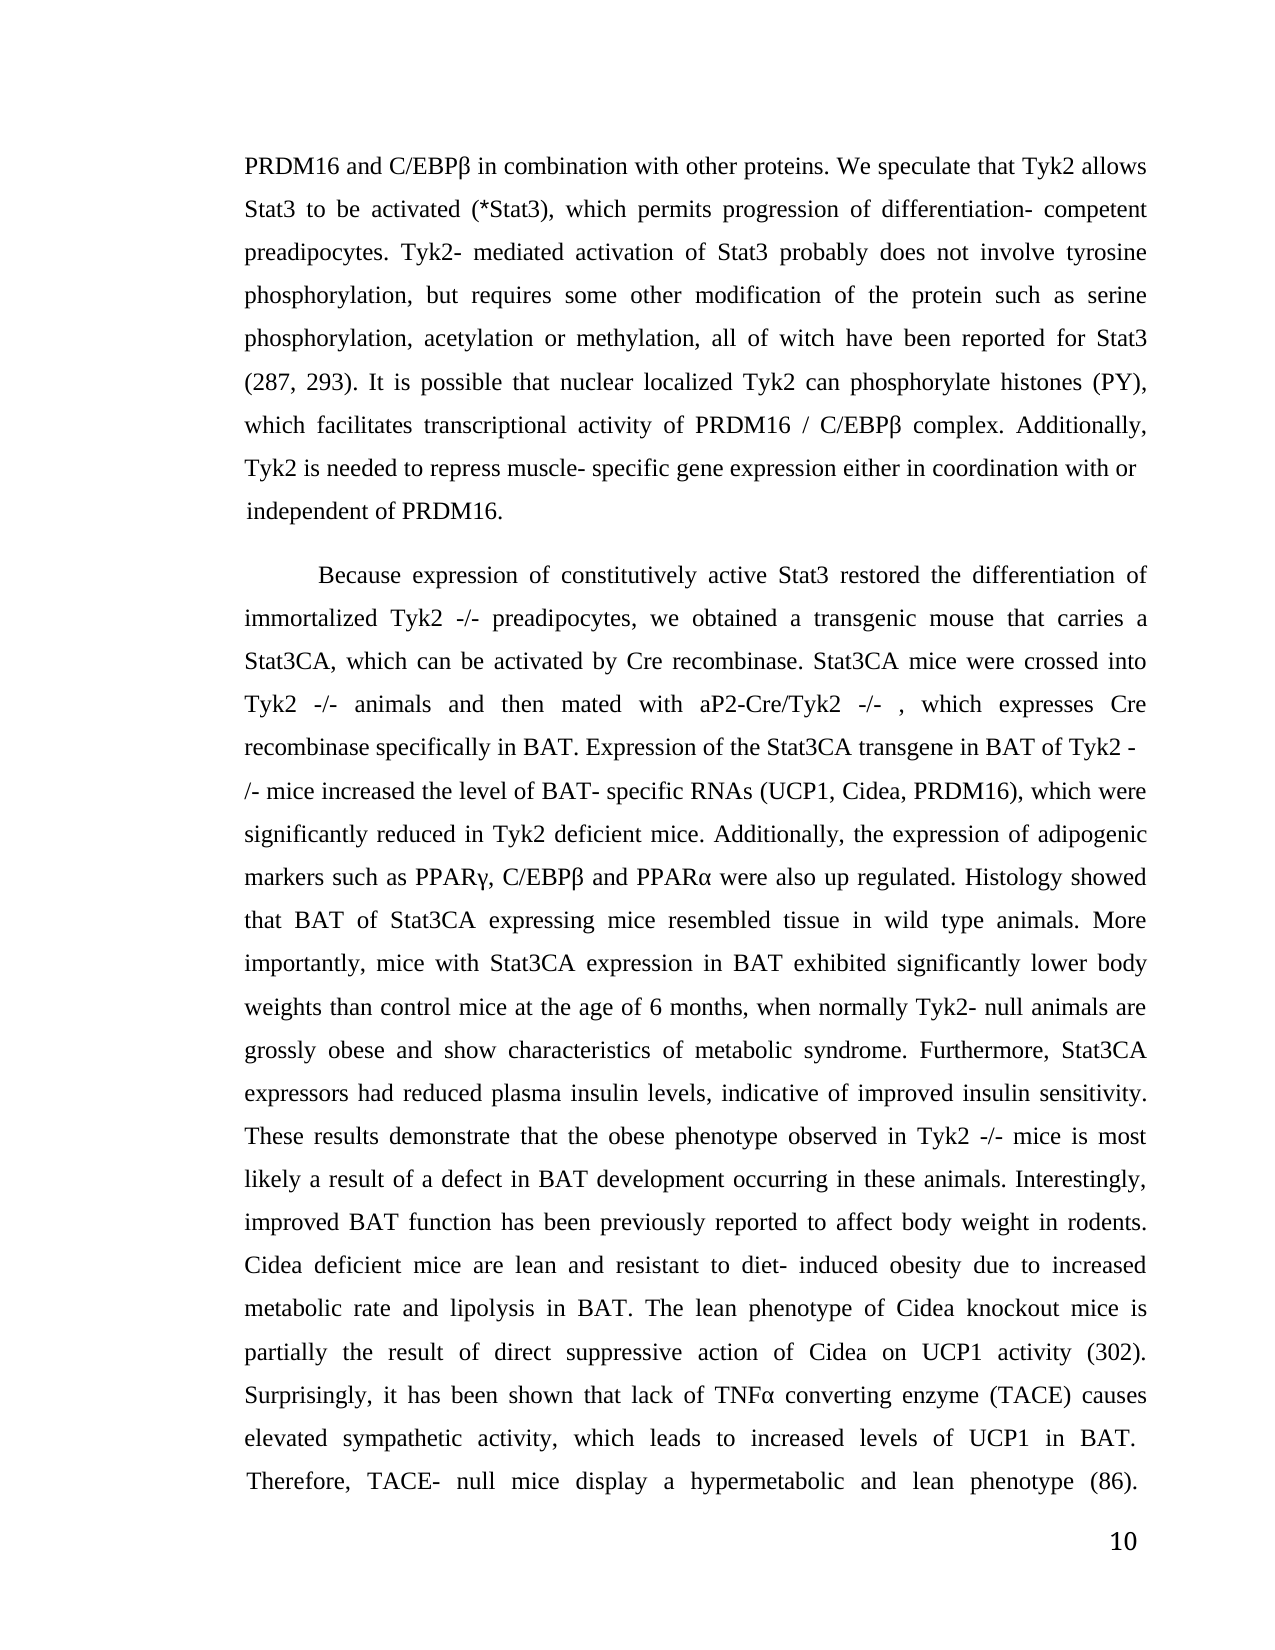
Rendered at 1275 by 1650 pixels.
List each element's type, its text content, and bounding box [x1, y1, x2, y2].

text Therefore, TACE- null mice display a hypermetabolic and lean phenotype (86). [246, 1466, 1149, 1494]
text Because expression of constitutively active Stat3 restored the differentiation of immortalized Tyk2 -/- preadipocytes, we obtained a transgenic mouse that carries a Stat3CA, which can be activated by Cre recombinase. Stat3CA mice were crossed into Tyk2 -/- animals and then mated with aP2-Cre/Tyk2 -/- , which expresses Cre recombinase specifically in BAT. Expression of the Stat3CA transgene in BAT of Tyk2 - [244, 560, 1147, 761]
text independent of PRDM16. [246, 496, 1149, 525]
text PRDM16 and C/EBPβ in combination with other proteins. We speculate that Tyk2 allows Stat3 to be activated (*Stat3), which permits progression of differentiation- competent preadipocytes. Tyk2- mediated activation of Stat3 probably does not involve tyrosine phosphorylation, but requires some other modification of the protein such as serine phosphorylation, acetylation or methylation, all of witch have been reported for Stat3 (287, 293). It is possible that nuclear localized Tyk2 can phosphorylate histones (PY), which facilitates transcriptional activity of PRDM16 / C/EBPβ complex. Additionally, Tyk2 is needed to repress muscle- specific gene expression either in coordination with or [244, 151, 1147, 482]
text 108 [1109, 1528, 1149, 1557]
text /- mice increased the level of BAT- specific RNAs (UCP1, Cidea, PRDM16), which were significantly reduced in Tyk2 deficient mice. Additionally, the expression of adipogenic markers such as PPARγ, C/EBPβ and PPARα were also up regulated. Histology showed that BAT of Stat3CA expressing mice resembled tissue in wild type animals. More importantly, mice with Stat3CA expression in BAT exhibited significantly lower body weights than control mice at the age of 6 months, when normally Tyk2- null animals are grossly obese and show characteristics of metabolic syndrome. Furthermore, Stat3CA expressors had reduced plasma insulin levels, indicative of improved insulin sensitivity. These results demonstrate that the obese phenotype observed in Tyk2 -/- mice is most likely a result of a defect in BAT development occurring in these animals. Interestingly, improved BAT function has been previously reported to affect body weight in rodents. Cidea deficient mice are lean and resistant to diet- induced obesity due to increased metabolic rate and lipolysis in BAT. The lean phenotype of Cidea knockout mice is partially the result of direct suppressive action of Cidea on UCP1 activity (302). Surprisingly, it has been shown that lack of TNFα converting enzyme (TACE) causes elevated sympathetic activity, which leads to increased levels of UCP1 in BAT. [244, 776, 1147, 1452]
